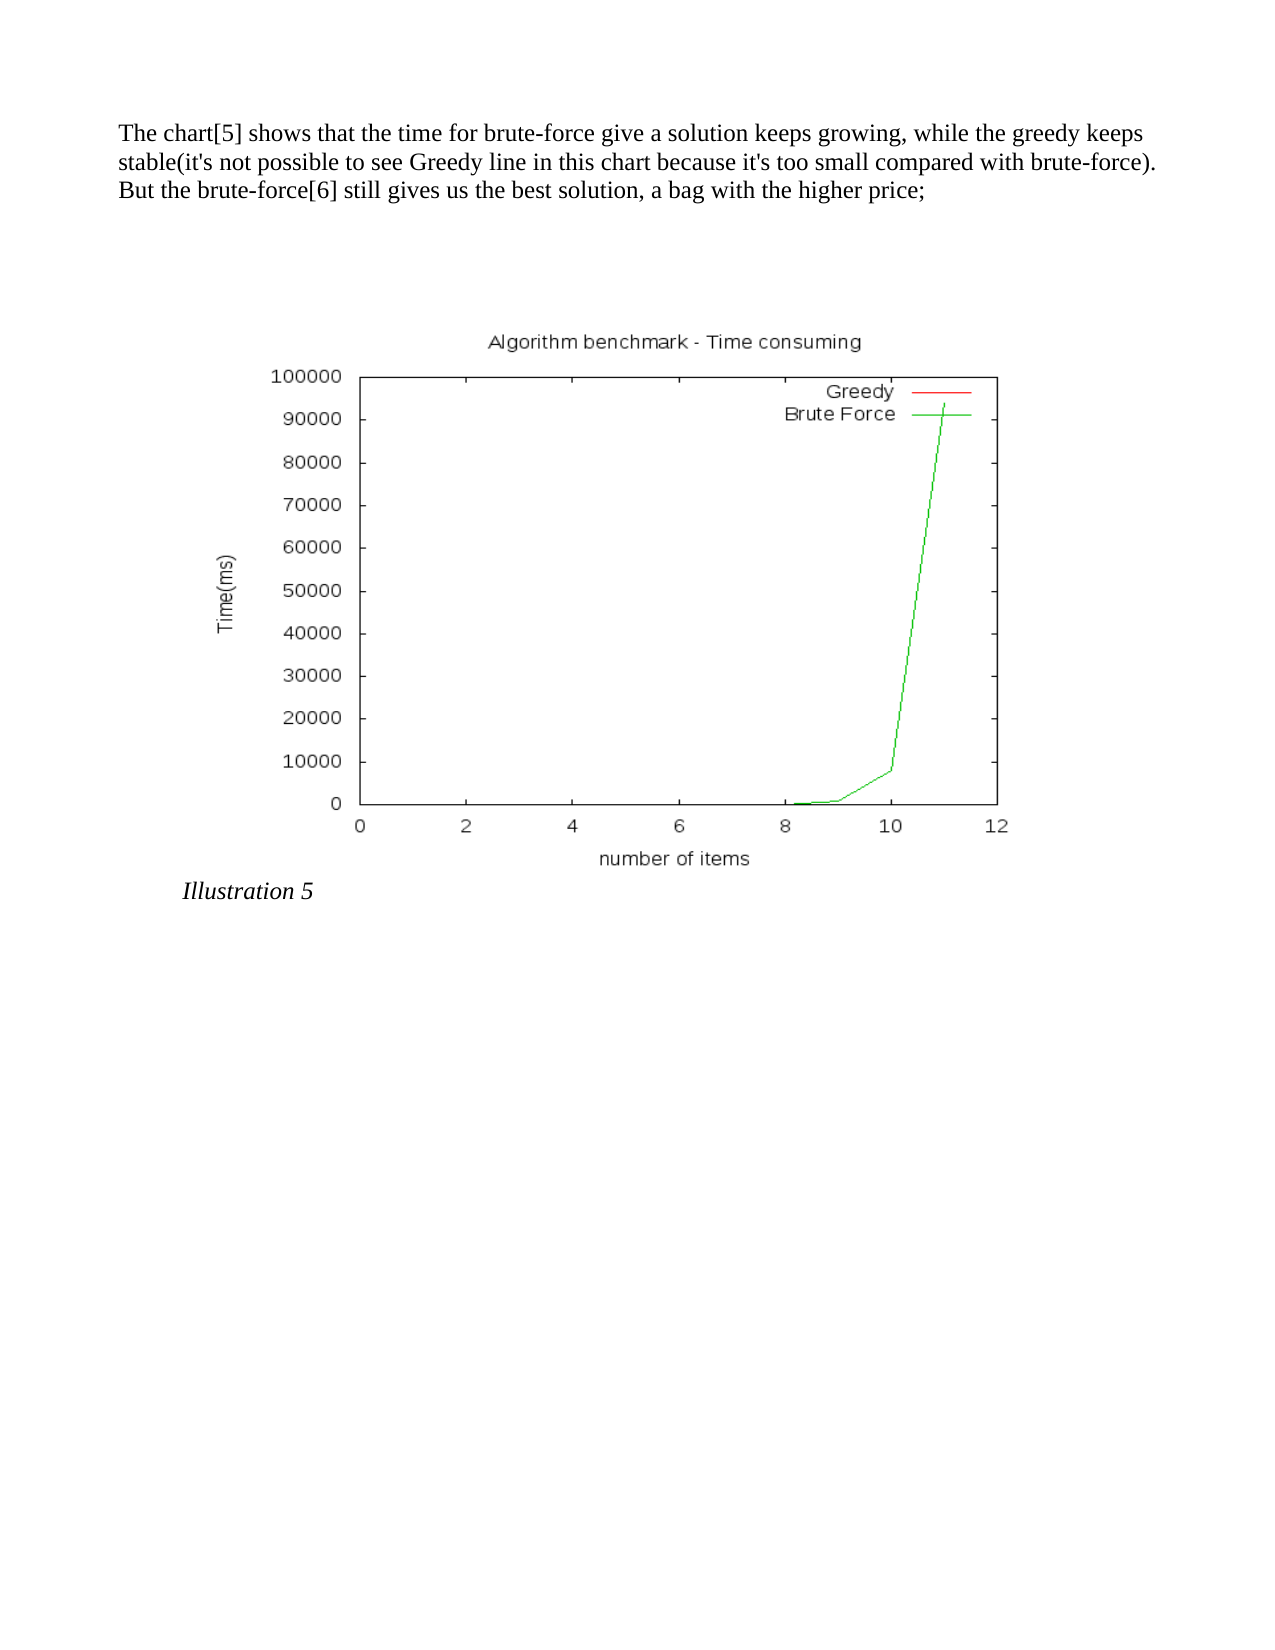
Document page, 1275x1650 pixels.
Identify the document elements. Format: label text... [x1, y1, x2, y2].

text Illustration 5 [182, 876, 1029, 905]
text The chart[5] shows that the time for brute-force give a solution keeps growing, while the greedy keeps stable(it's not possible to see Greedy line in this chart because it's too small compared with brute-force). But the brute-force[6] still gives us the best solution, a bag with the higher price; [118, 118, 1157, 204]
picture [182, 312, 1030, 876]
